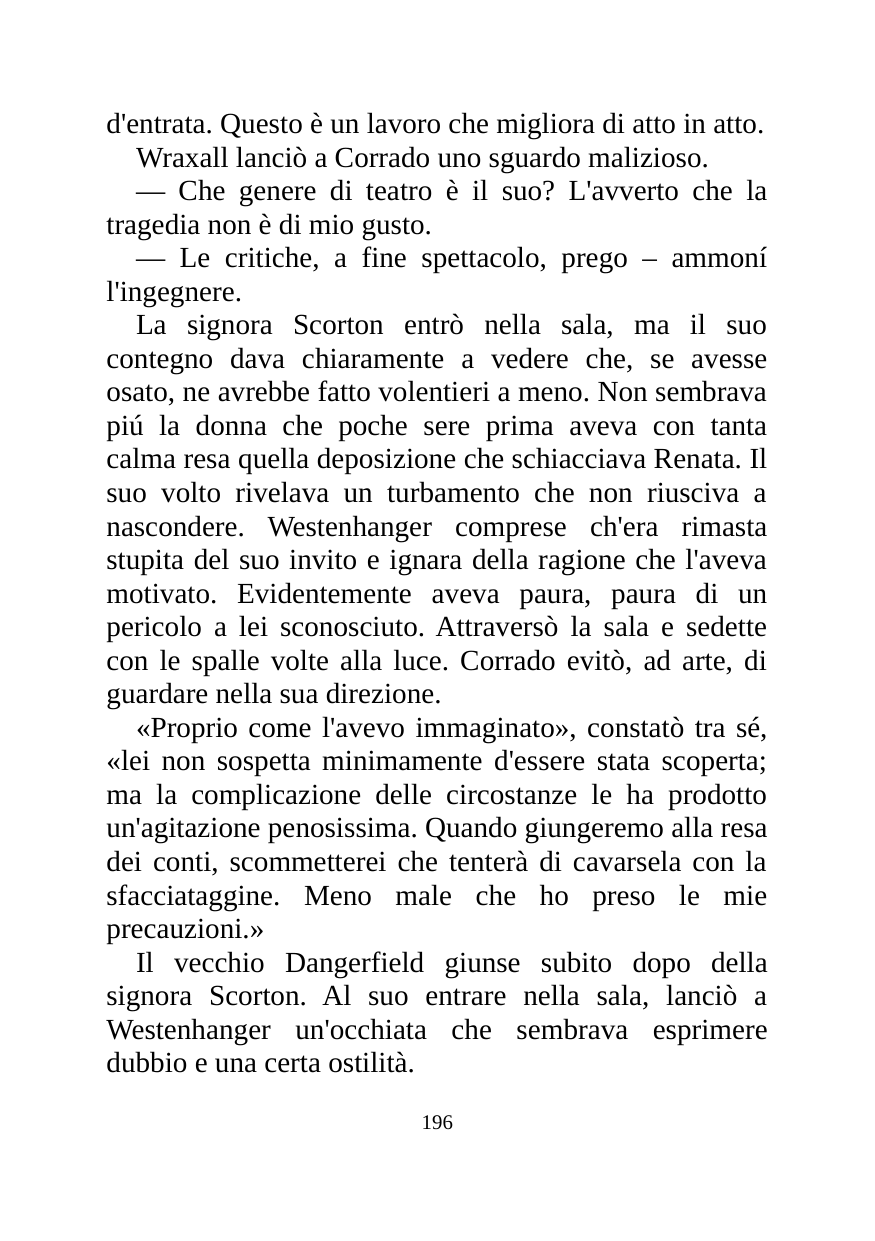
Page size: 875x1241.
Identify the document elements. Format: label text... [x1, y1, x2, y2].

text Wraxall lanciò a Corrado uno sguardo malizioso. [106, 140, 768, 173]
text La signora Scorton entrò nella sala, ma il suo contegno dava chiaramente a vedere che, se avesse osato, ne avrebbe fatto volentieri a meno. Non sembrava piú la donna che poche sere prima aveva con tanta calma resa quella deposizione che schiacciava Renata. Il suo volto rivelava un turbamento che non riusciva a nascondere. Westenhanger comprese ch'era rimasta stupita del suo invito e ignara della ragione che l'aveva motivato. Evidentemente aveva paura, paura di un pericolo a lei sconosciuto. Attraversò la sala e sedette con le spalle volte alla luce. Corrado evitò, ad arte, di guardare nella sua direzione. [106, 307, 768, 710]
text — Che genere di teatro è il suo? L'avverto che la tragedia non è di mio gusto. [106, 173, 768, 240]
text «Proprio come l'avevo immaginato», constatò tra sé, «lei non sospetta minimamente d'essere stata scoperta; ma la complicazione delle circostanze le ha prodotto un'agitazione penosissima. Quando giungeremo alla resa dei conti, scommetterei che tenterà di cavarsela con la sfacciataggine. Meno male che ho preso le mie precauzioni.» [106, 710, 768, 945]
text d'entrata. Questo è un lavoro che migliora di atto in atto. [106, 106, 768, 140]
text Il vecchio Dangerfield giunse subito dopo della signora Scorton. Al suo entrare nella sala, lanciò a Westenhanger un'occhiata che sembrava esprimere dubbio e una certa ostilità. [106, 945, 768, 1079]
text — Le critiche, a fine spettacolo, prego – ammoní l'ingegnere. [106, 240, 768, 307]
